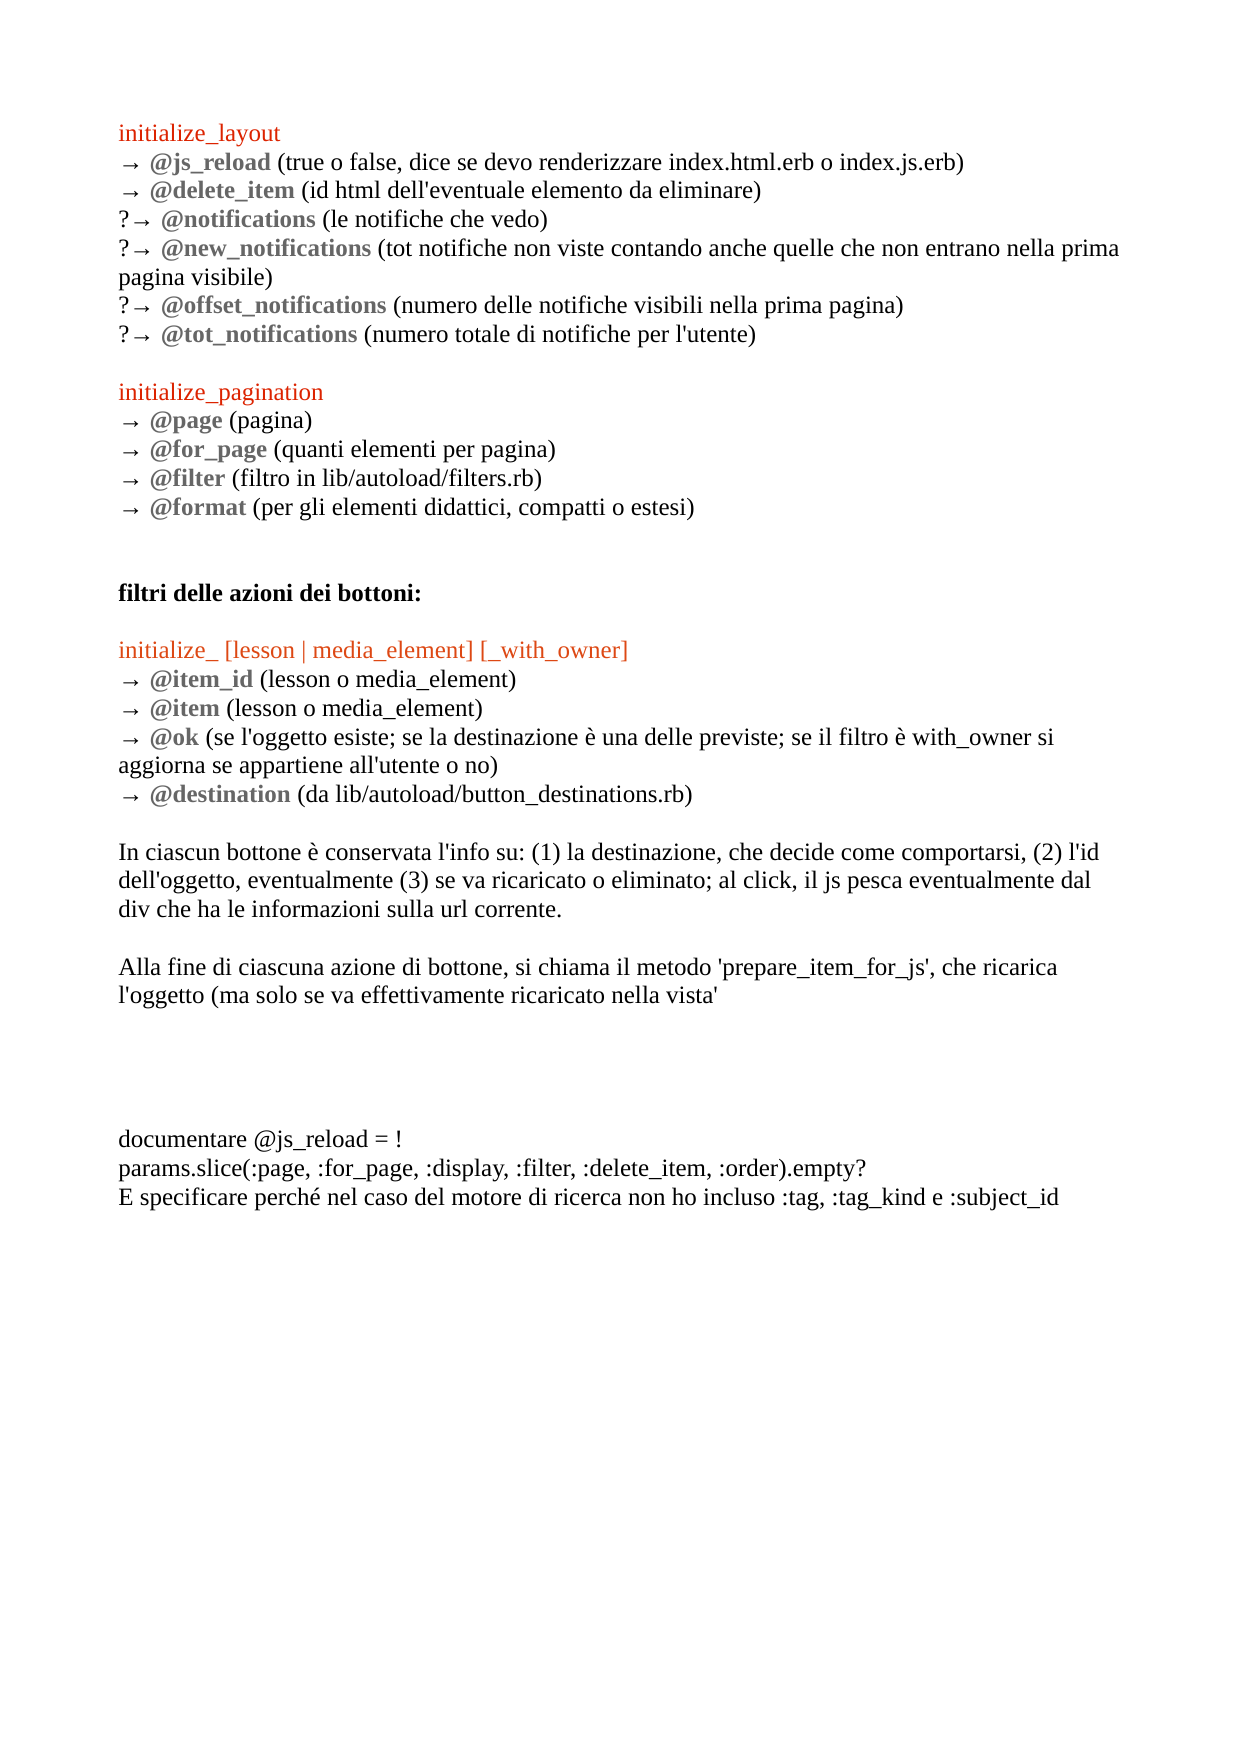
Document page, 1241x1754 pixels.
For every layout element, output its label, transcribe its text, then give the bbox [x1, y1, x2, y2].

text → @item (lesson o media_element) [118, 693, 1122, 722]
text Alla fine di ciascuna azione di bottone, si chiama il metodo 'prepare_item_for_js', che ricarica l'oggetto (ma solo se va effettivamente ricaricato nella vista' [118, 952, 1122, 1009]
text → @destination (da lib/autoload/button_destinations.rb) [118, 779, 1122, 808]
text filtri delle azioni dei bottoni: [118, 578, 1122, 607]
text initialize_layout [118, 118, 1122, 147]
text In ciascun bottone è conservata l'info su: (1) la destinazione, che decide come comportarsi, (2) l'id dell'oggetto, eventualmente (3) se va ricaricato o eliminato; al click, il js pesca eventualmente dal div che ha le informazioni sulla url corrente. [118, 837, 1122, 923]
text → @item_id (lesson o media_element) [118, 664, 1122, 693]
text ?→ @offset_notifications (numero delle notifiche visibili nella prima pagina) [118, 291, 1122, 319]
text → @ok (se l'oggetto esiste; se la destinazione è una delle previste; se il filtro è with_owner si aggiorna se appartiene all'utente o no) [118, 722, 1122, 779]
text initialize_pagination [118, 377, 1122, 406]
text → @js_reload (true o false, dice se devo renderizzare index.html.erb o index.js.erb) [118, 147, 1122, 176]
text → @delete_item (id html dell'eventuale elemento da eliminare) [118, 176, 1122, 204]
text → @page (pagina) [118, 406, 1122, 434]
text initialize_ [lesson | media_element] [_with_owner] [118, 636, 1122, 664]
text → @format (per gli elementi didattici, compatti o estesi) [118, 492, 1122, 521]
text ?→ @notifications (le notifiche che vedo) [118, 204, 1122, 233]
text documentare @js_reload = !params.slice(:page, :for_page, :display, :filter, :delete_item, :order).empty? [118, 1124, 1122, 1182]
text ?→ @new_notifications (tot notifiche non viste contando anche quelle che non entrano nella prima pagina visibile) [118, 233, 1122, 291]
text → @for_page (quanti elementi per pagina) [118, 434, 1122, 463]
text → @filter (filtro in lib/autoload/filters.rb) [118, 463, 1122, 492]
text ?→ @tot_notifications (numero totale di notifiche per l'utente) [118, 319, 1122, 348]
text E specificare perché nel caso del motore di ricerca non ho incluso :tag, :tag_kind e :subject_id [118, 1182, 1122, 1211]
